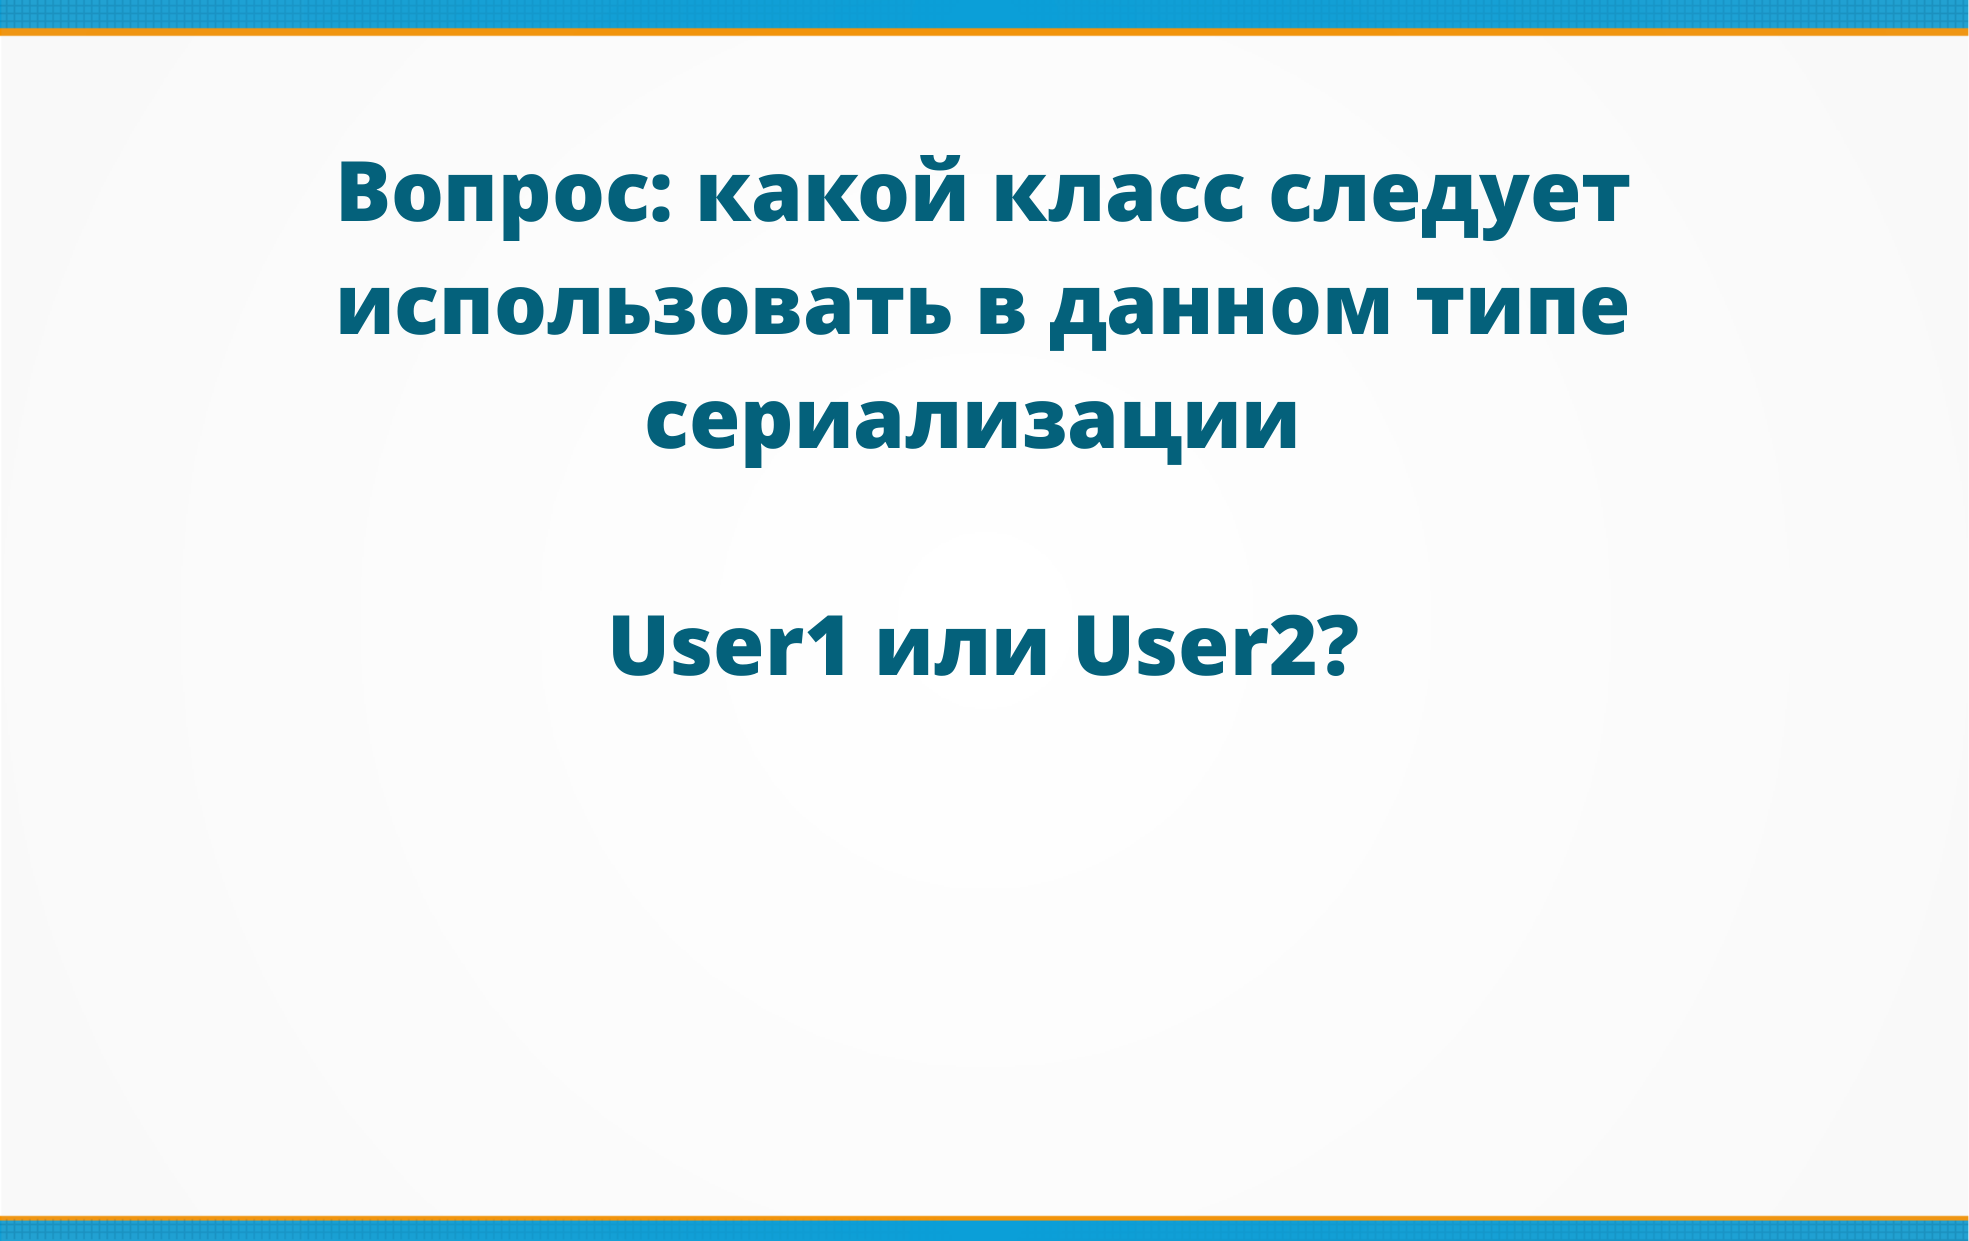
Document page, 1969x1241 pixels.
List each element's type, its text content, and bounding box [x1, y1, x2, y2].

subtitle Вопрос: какой класс следует использовать в данном типе сериализации User1 или User2? [98, 49, 1870, 1010]
picture [0, 0, 1969, 1241]
